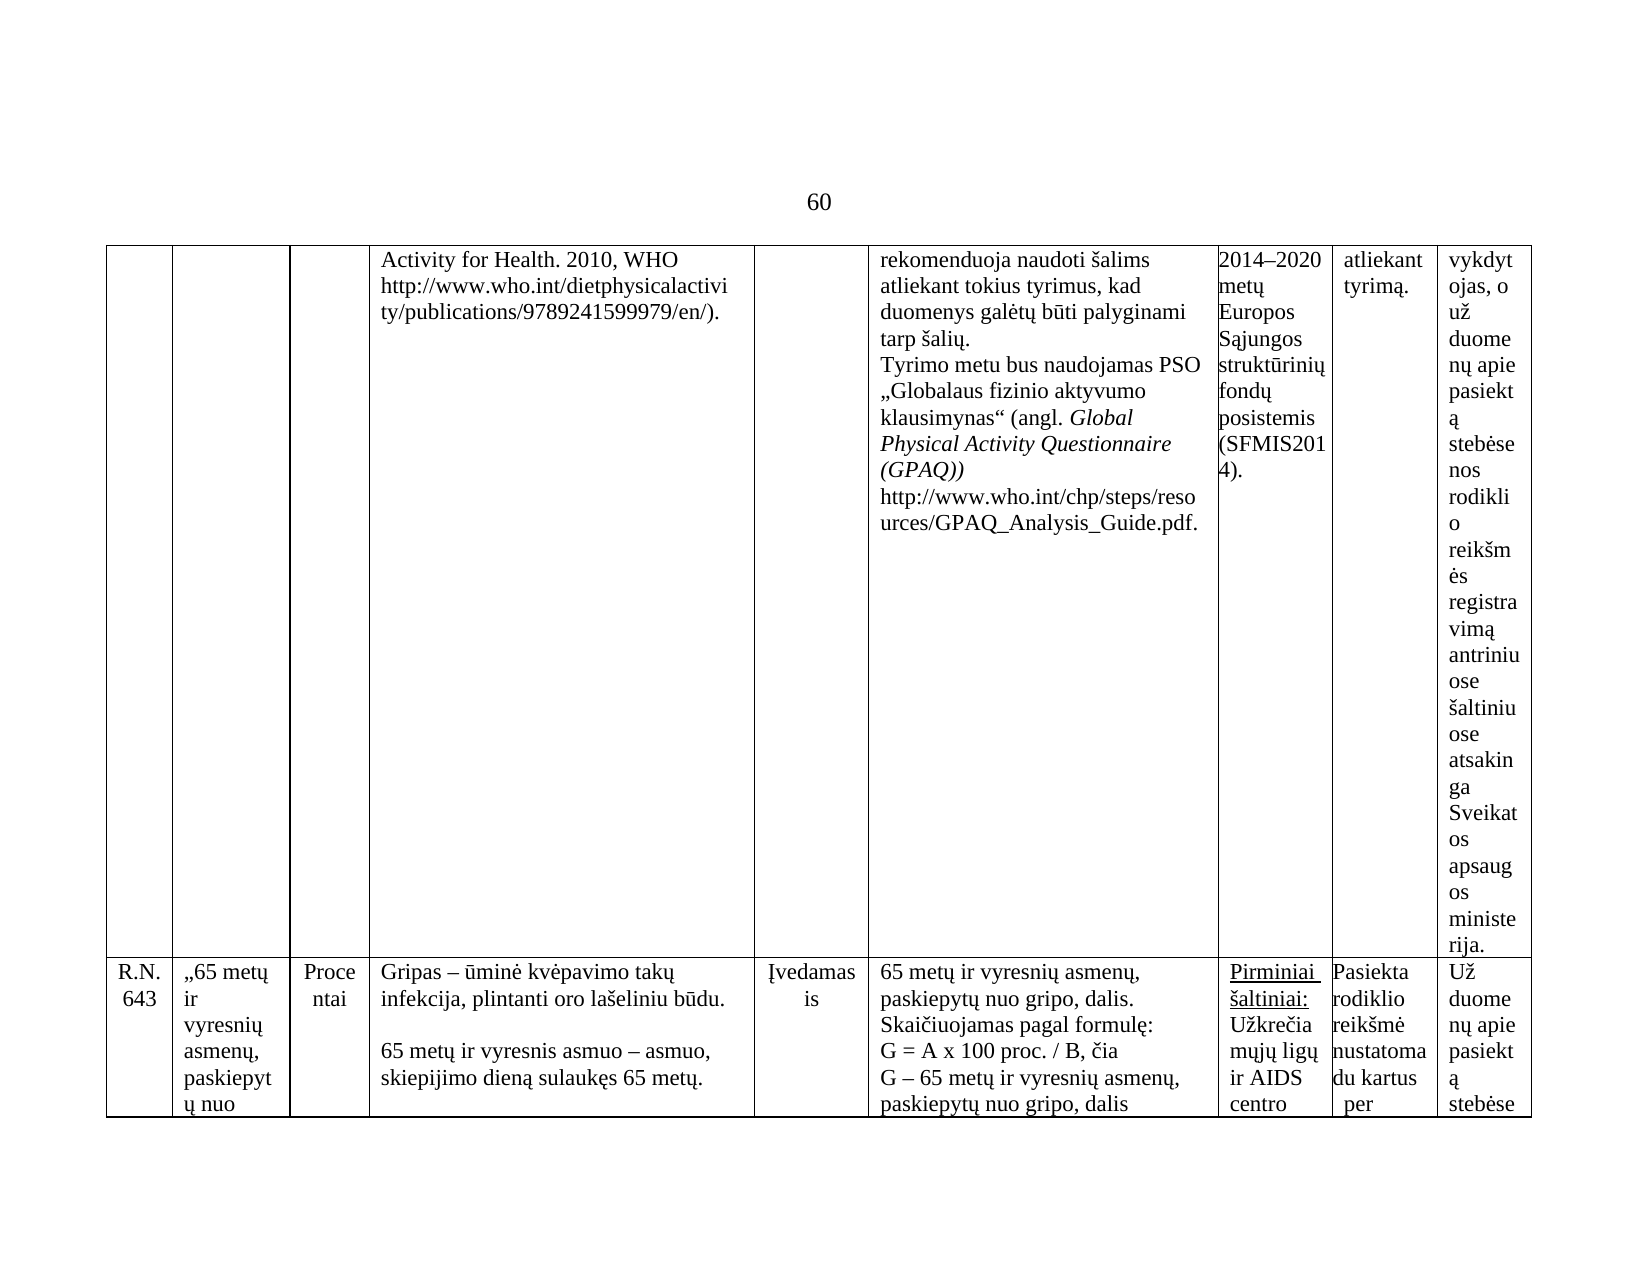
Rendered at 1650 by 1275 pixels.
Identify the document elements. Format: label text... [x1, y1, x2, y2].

table_cell Už duomenų apie pasiektą stebėse [1438, 958, 1531, 1116]
table_cell R.N.643 [107, 958, 172, 1116]
table_cell rekomenduoja naudoti šalims atliekant tokius tyrimus, kad duomenys galėtų būti palyginami tarp šalių. Tyrimo metu bus naudojamas PSO „Globalaus fizinio aktyvumo klausimynas“ (angl. Global Physical Activity Questionnaire (GPAQ)) http://www.who.int/chp/steps/resources/GPAQ_Analysis_Guide.pdf. [869, 246, 1218, 957]
table_cell 65 metų ir vyresnių asmenų, paskiepytų nuo gripo, dalis. Skaičiuojamas pagal formulę: G = A x 100 proc. / B, čia G – 65 metų ir vyresnių asmenų, paskiepytų nuo gripo, dalis [869, 958, 1218, 1116]
table_cell [291, 246, 369, 957]
table_cell „65 metų ir vyresnių asmenų, paskiepytų nuo [173, 958, 289, 1116]
table_cell Įvedamasis [755, 958, 868, 1116]
table_cell Activity for Health. 2010, WHO http://www.who.int/dietphysicalactivity/publications/9789241599979/en/). [370, 246, 754, 957]
table_cell [755, 246, 868, 957]
table_cell Pasiekta rodiklio reikšmė nustatoma du kartus per [1333, 958, 1437, 1116]
table_cell Procentai [291, 958, 369, 1116]
table_cell Gripas – ūminė kvėpavimo takų infekcija, plintanti oro lašeliniu būdu. 65 metų ir vyresnis asmuo – asmuo, skiepijimo dieną sulaukęs 65 metų. [370, 958, 754, 1116]
table_cell 2014–2020 metų Europos Sąjungos struktūrinių fondų posistemis (SFMIS2014). [1219, 246, 1332, 957]
table_cell [107, 246, 172, 957]
table_cell vykdytojas, o už duomenų apie pasiektą stebėsenos rodiklio reikšmės registravimą antriniuose šaltiniuose atsakinga Sveikatos apsaugos ministerija. [1438, 246, 1531, 957]
table_cell atliekant tyrimą. [1333, 246, 1437, 957]
table_cell Pirminiai šaltiniai: Užkrečiamųjų ligų ir AIDS centro [1219, 958, 1332, 1116]
table_cell [173, 246, 289, 957]
